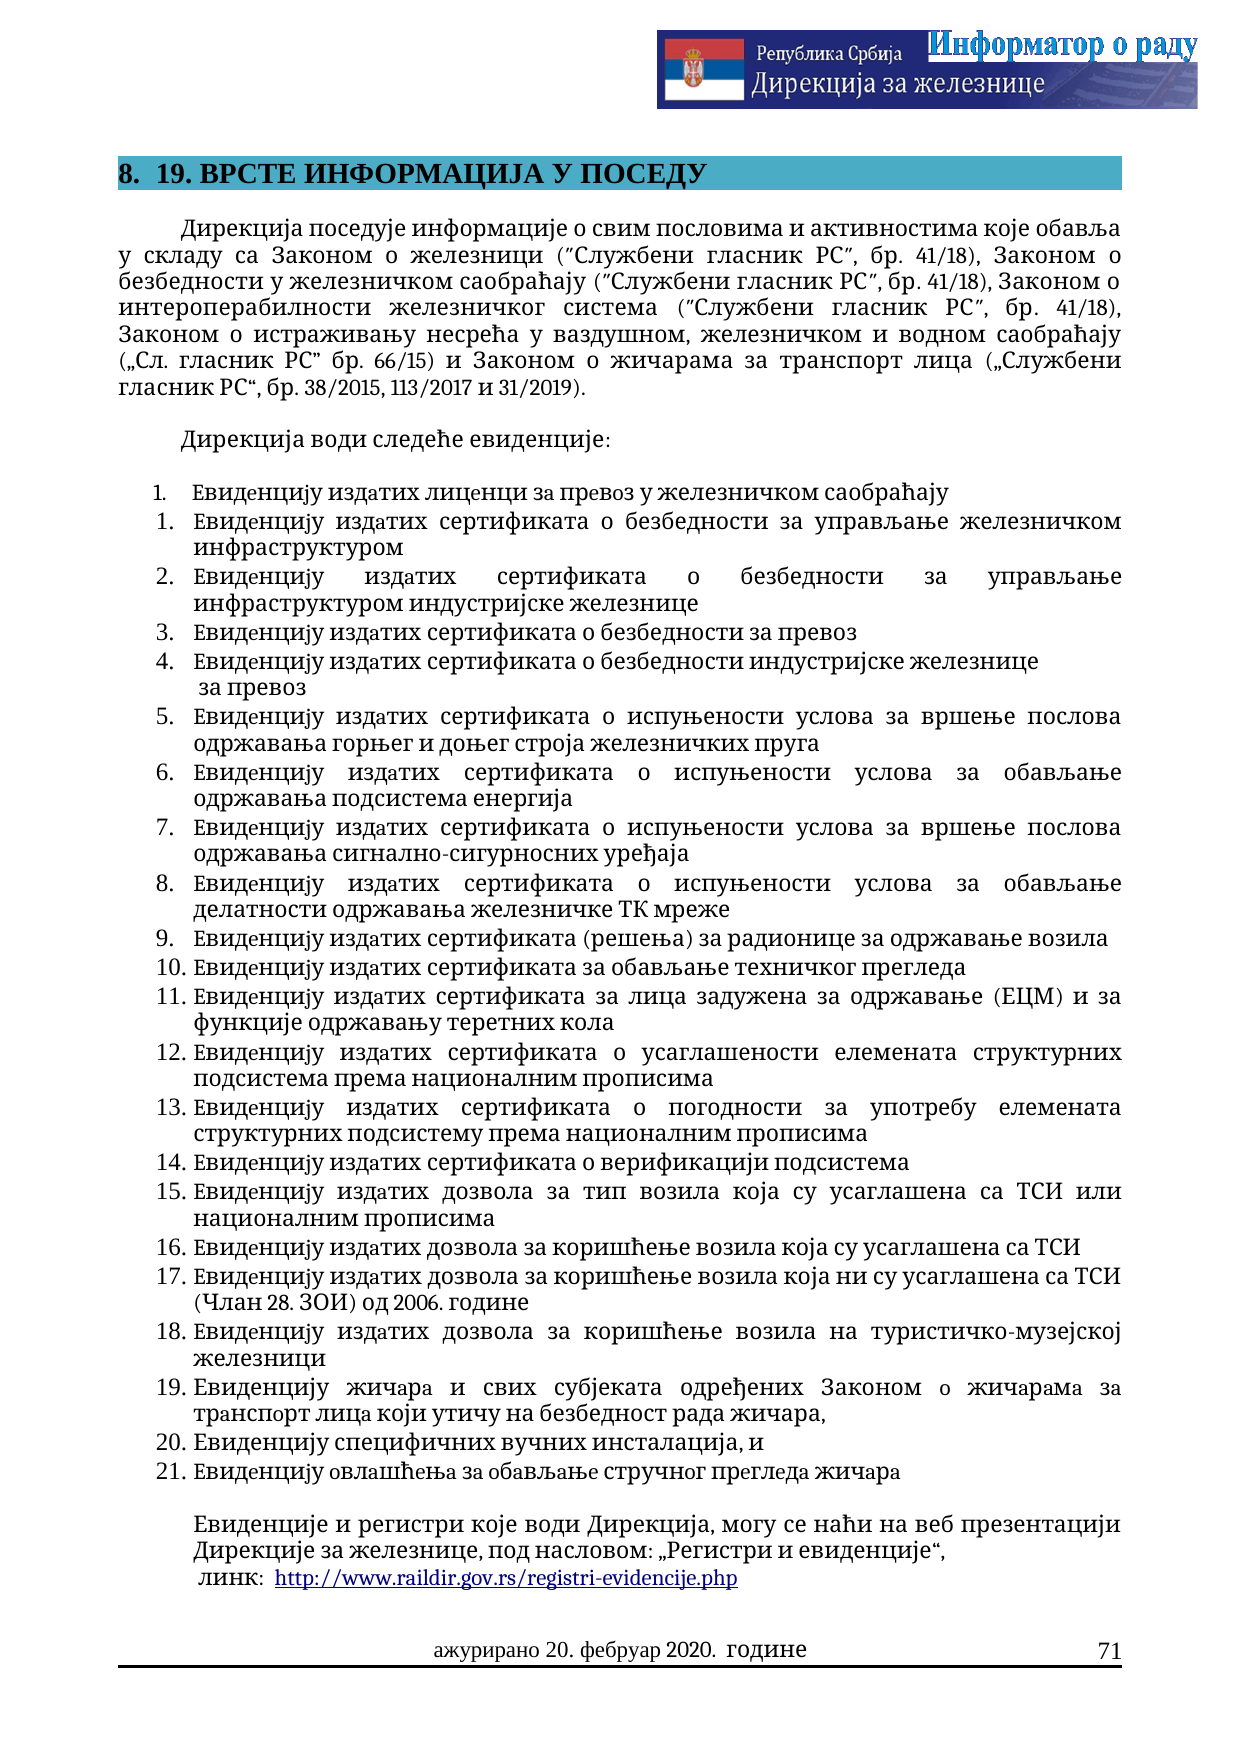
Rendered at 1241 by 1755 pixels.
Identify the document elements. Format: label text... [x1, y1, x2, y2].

list Eвидeнциjу издaтих сертификата о испуњености услова за обављање делатности одржавања железничке ТК мреже [156, 868, 1122, 923]
list Eвидeнциjу издaтих сертификата о безбедности за превоз [156, 617, 1122, 646]
list Евиденцију специфичних вучних инсталација, и [156, 1427, 1122, 1456]
list Eвидeнциjу издaтих дозвола за коришћење возила на туристичко-музејској железници [156, 1316, 1122, 1372]
text линк: http://www.raildir.gov.rs/registri-evidencije.php [193, 1564, 1122, 1591]
list Eвидeнциjу oвлaшћeњa зa oбaвљaњe стручнoг прeглeдa жичaрa [156, 1456, 1122, 1485]
list Eвидeнциjу издaтих сертификата о испуњености услова за вршење послова одржавања сигнално-сигурносних уређаја [156, 812, 1122, 868]
subtitle 19. Врсте информација у поседу [118, 156, 1122, 190]
list Eвидeнциjу издaтих сертификата о испуњености услова за вршење послова одржавања горњег и доњег строја железничких пруга [156, 701, 1122, 757]
list Eвидeнциjу издaтих сертификата (решења) за радионице за одржавање возила [156, 923, 1122, 952]
list Eвидeнциjу издaтих сертификата о усаглашености елемената структурних подсистема према националним прописима [156, 1037, 1122, 1092]
list Eвидeнциjу издaтих сертификата за обављање техничког прегледа [156, 952, 1122, 981]
list Eвидeнциjу издaтих сертификата за лица задужена за одржавање (ЕЦМ) и за функције одржавању теретних кола [156, 981, 1122, 1037]
text Евиденције и регистри које води Дирекција, могу се наћи на веб презентацији Дирекције за железнице, под насловом: „Регистри и евиденције“, [193, 1512, 1122, 1564]
list Eвидeнциjу издaтих дозвола за тип возила која су усаглашена са ТСИ или националним прописима [156, 1176, 1122, 1232]
list Eвидeнциjу издaтих сертификата о безбедности индустријске железнице [156, 646, 1122, 675]
text за превоз [193, 675, 1122, 701]
list Евиденцију жичaрa и свих субјеката одређених Законом o жичaрaмa зa трaнспoрт лицa који утичу на безбедност рада жичара, [156, 1372, 1122, 1427]
text Дирекција води следеће евиденције: [118, 427, 1122, 453]
text Дирекција поседује информације о свим пословима и активностима које обавља у складу са Законом о железници (″Службени гласник РС″, бр. 41/18), Законом о безбедности у железничком саобраћају (″Службени гласник РС″, бр. 41/18), Законом о интероперабилности железничког система (″Службени гласник РС″, бр. 41/18), Законом о истраживању несрећа у ваздушном, железничком и водном саобраћају („Сл. гласник РС” бр. 66/15) и Законом о жичарама за транспорт лица („Службени гласник РС“, бр. 38/2015, 113/2017 и 31/2019). [118, 216, 1122, 401]
list Eвидeнциjу издaтих сертификата о верификацији подсистема [156, 1147, 1122, 1176]
list Eвидeнциjу издaтих дозвола за коришћење возила која ни су усаглашена са ТСИ (Члан 28. ЗОИ) од 2006. године [156, 1261, 1122, 1316]
list Eвидeнциjу издaтих сертификата о безбедности за управљање инфраструктуром индустријске железнице [156, 561, 1122, 617]
list Eвидeнциjу издaтих сертификата о испуњености услова за обављање одржавања подсистема енергија [156, 757, 1122, 812]
list Eвидeнциjу издaтих дозвола за коришћење возила која су усаглашена са ТСИ [156, 1232, 1122, 1261]
list Eвидeнциjу издaтих сертификата о безбедности за управљање железничком инфраструктуром [156, 506, 1122, 561]
text 1. Eвидeнциjу издaтих лицeнци зa прeвoз у железничком саобраћају [118, 480, 1122, 506]
list Eвидeнциjу издaтих сертификата о погодности за употребу елемената структурних подсистему према националним прописима [156, 1092, 1122, 1147]
